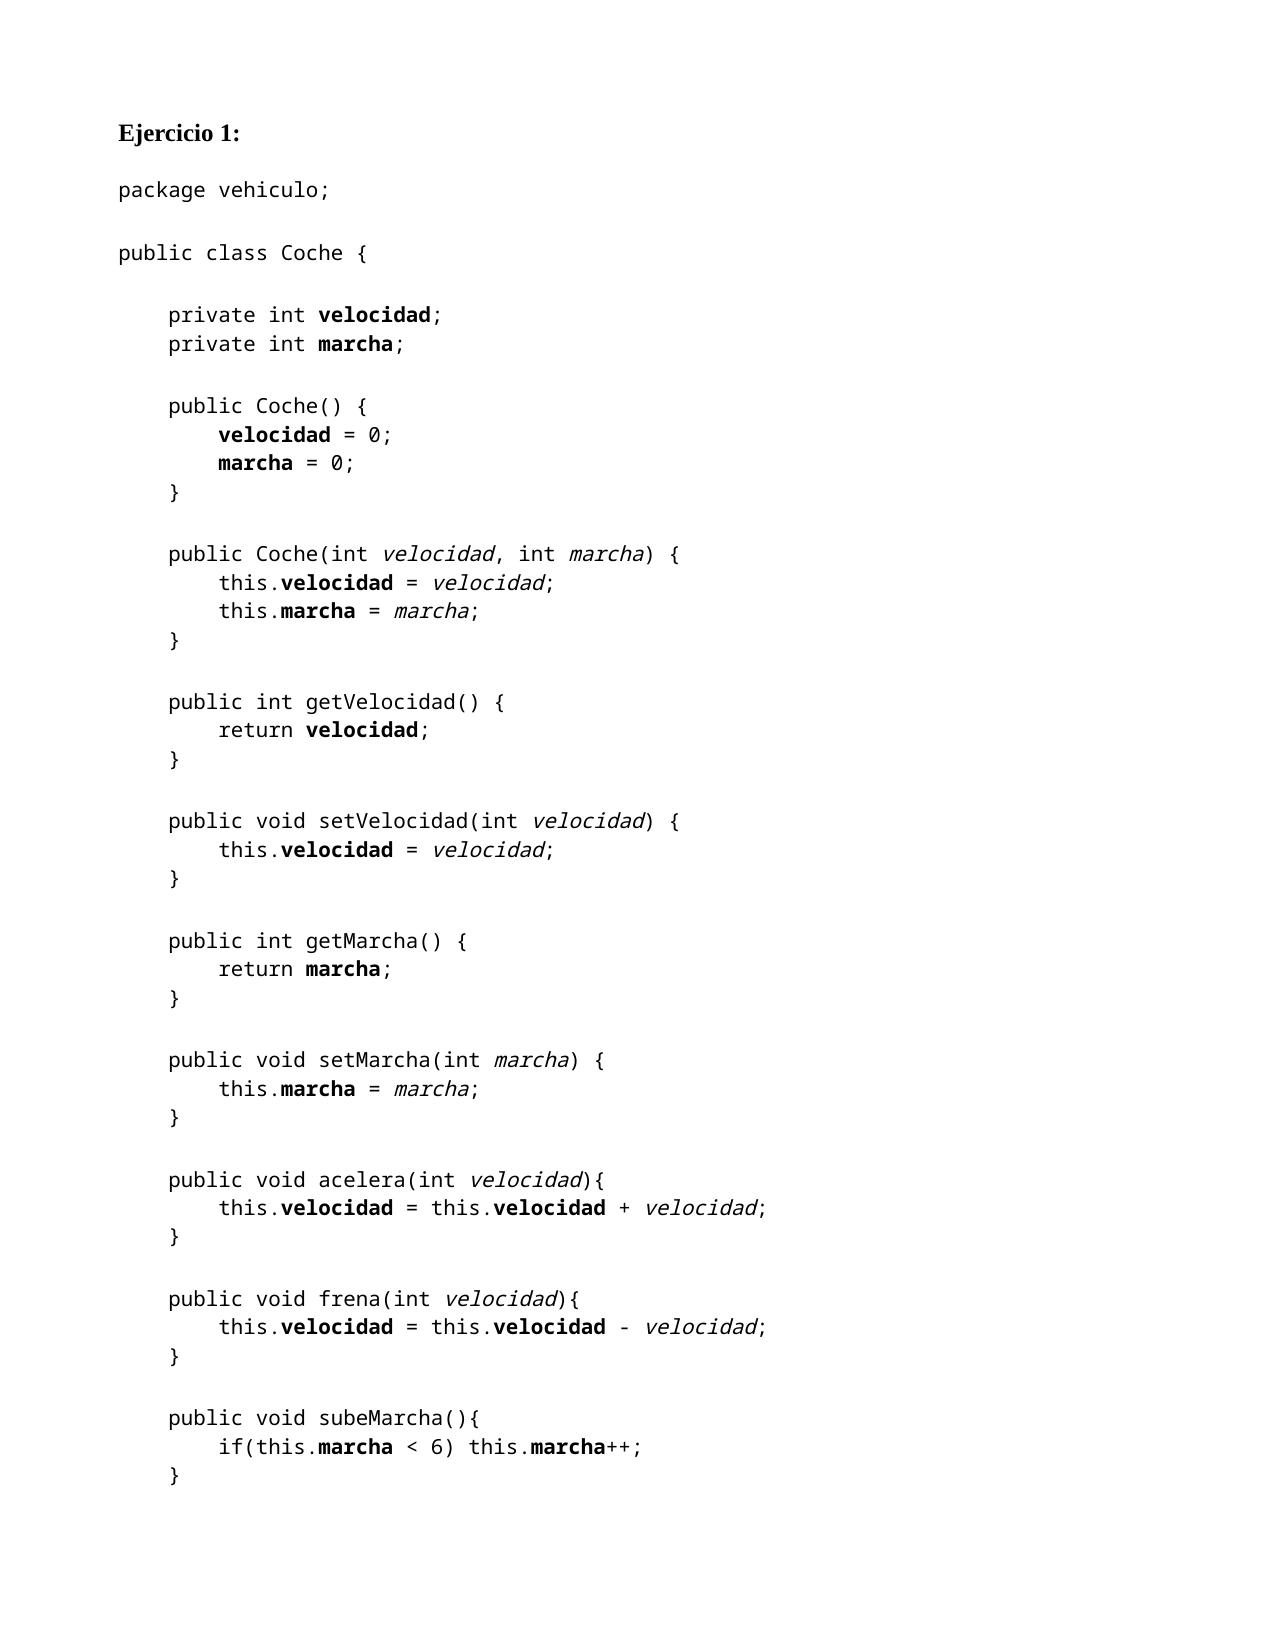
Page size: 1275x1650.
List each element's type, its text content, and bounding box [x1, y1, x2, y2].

text Ejercicio 1: [118, 118, 1157, 147]
text package vehiculo; public class Coche { private int velocidad; private int marcha; public Coche() { velocidad = 0; marcha = 0; } public Coche(int velocidad, int marcha) { this.velocidad = velocidad; this.marcha = marcha; } public int getVelocidad() { return velocidad; } public void setVelocidad(int velocidad) { this.velocidad = velocidad; } public int getMarcha() { return marcha; } public void setMarcha(int marcha) { this.marcha = marcha; } public void acelera(int velocidad){ this.velocidad = this.velocidad + velocidad; } public void frena(int velocidad){ this.velocidad = this.velocidad - velocidad; } public void subeMarcha(){ if(this.marcha < 6) this.marcha++; } [118, 176, 1157, 1523]
